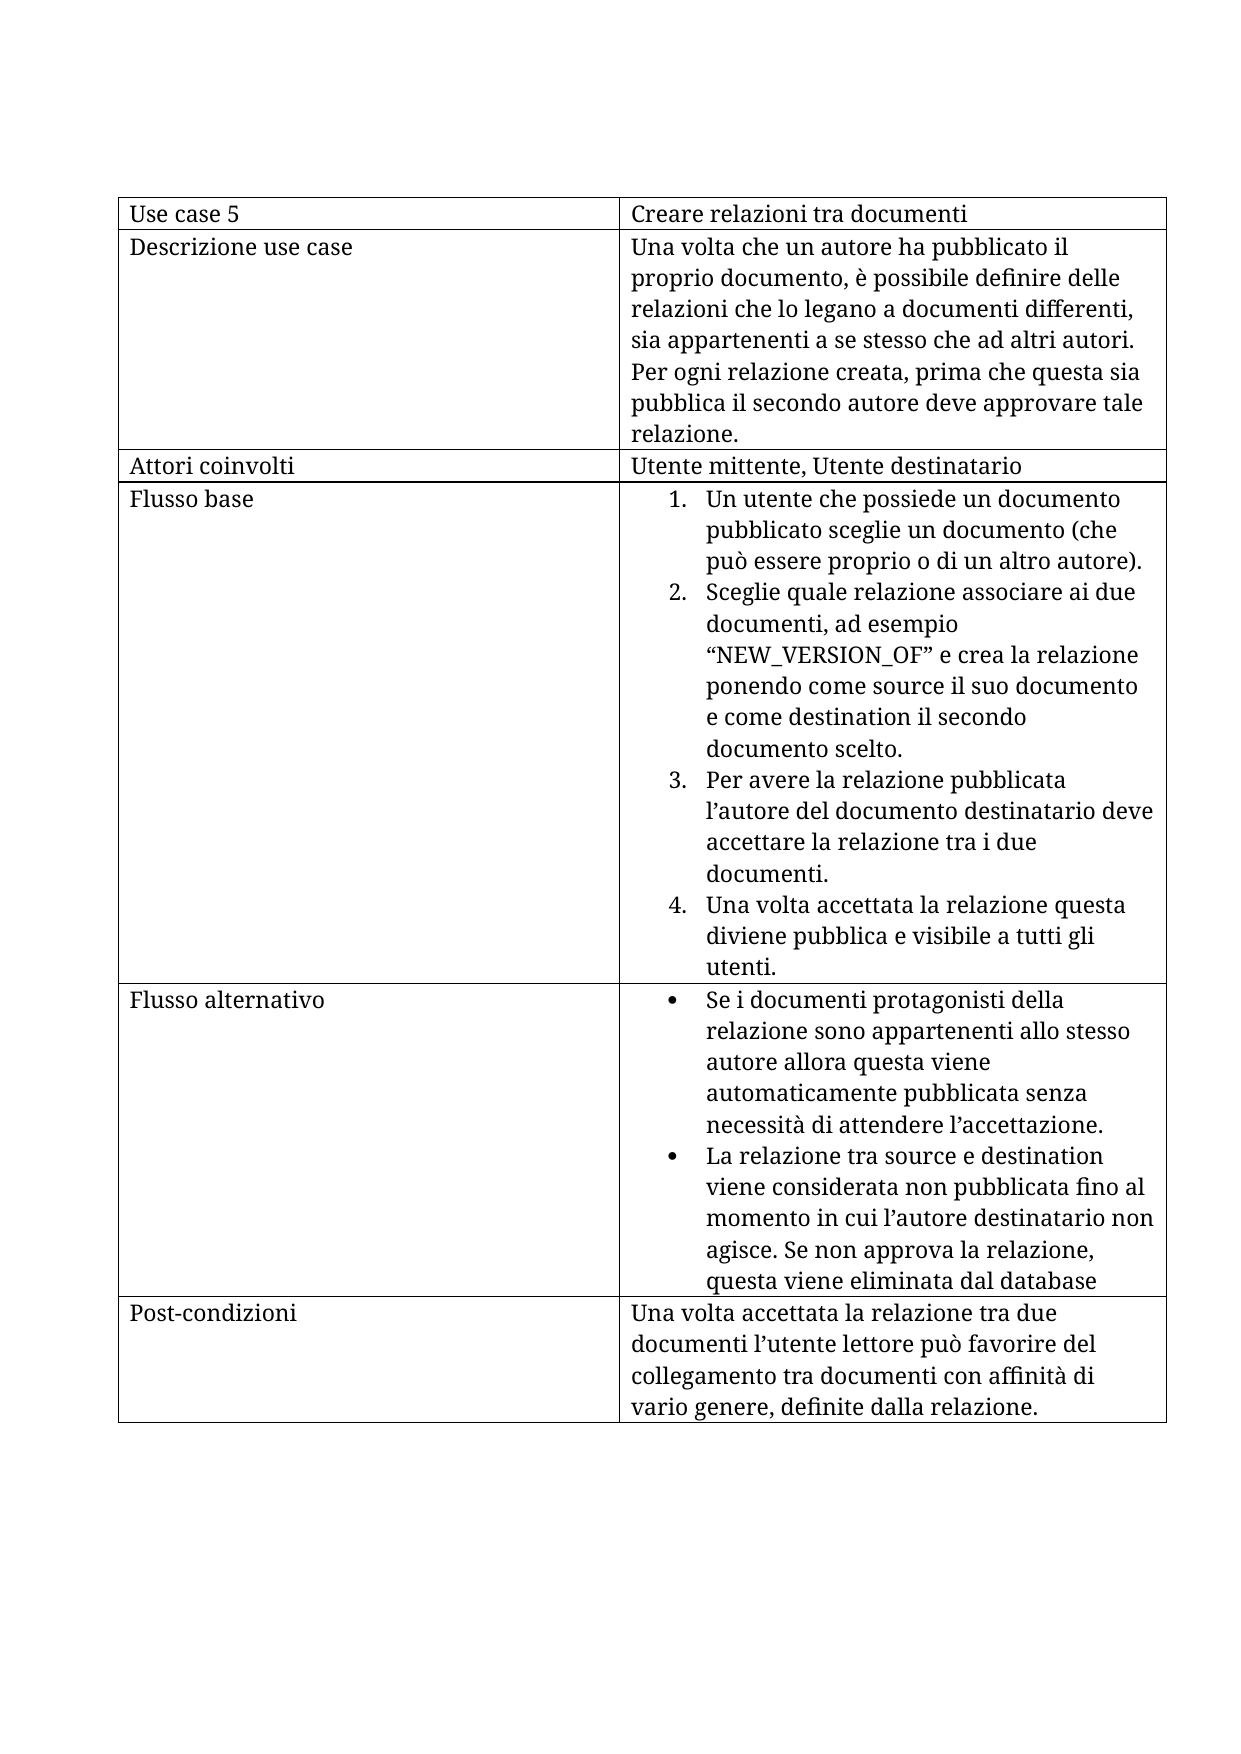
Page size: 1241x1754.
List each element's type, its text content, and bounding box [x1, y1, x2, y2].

table_cell Attori coinvolti [119, 450, 619, 481]
table_cell Utente mittente, Utente destinatario [620, 450, 1166, 481]
table_header Creare relazioni tra documenti [620, 198, 1166, 229]
table_cell Flusso alternativo [119, 984, 619, 1296]
table_cell Una volta che un autore ha pubblicato il proprio documento, è possibile definire delle relazioni che lo legano a documenti differenti, sia appartenenti a se stesso che ad altri autori. Per ogni relazione creata, prima che questa sia pubblica il secondo autore deve approvare tale relazione. [620, 230, 1166, 449]
table_cell Una volta accettata la relazione tra due documenti l’utente lettore può favorire del collegamento tra documenti con affinità di vario genere, definite dalla relazione. [620, 1297, 1166, 1422]
table_header Use case 5 [119, 198, 619, 229]
table_cell Flusso base [119, 483, 619, 982]
table_cell Un utente che possiede un documento pubblicato sceglie un documento (che può essere proprio o di un altro autore). Sceglie quale relazione associare ai due documenti, ad esempio “NEW_VERSION_OF” e crea la relazione ponendo come source il suo documento e come destination il secondo documento scelto. Per avere la relazione pubblicata l’autore del documento destinatario deve accettare la relazione tra i due documenti. Una volta accettata la relazione questa diviene pubblica e visibile a tutti gli utenti. [620, 483, 1166, 982]
table_cell Descrizione use case [119, 230, 619, 449]
table_cell Post-condizioni [119, 1297, 619, 1422]
table_cell Se i documenti protagonisti della relazione sono appartenenti allo stesso autore allora questa viene automaticamente pubblicata senza necessità di attendere l’accettazione. La relazione tra source e destination viene considerata non pubblicata fino al momento in cui l’autore destinatario non agisce. Se non approva la relazione, questa viene eliminata dal database [620, 984, 1166, 1296]
